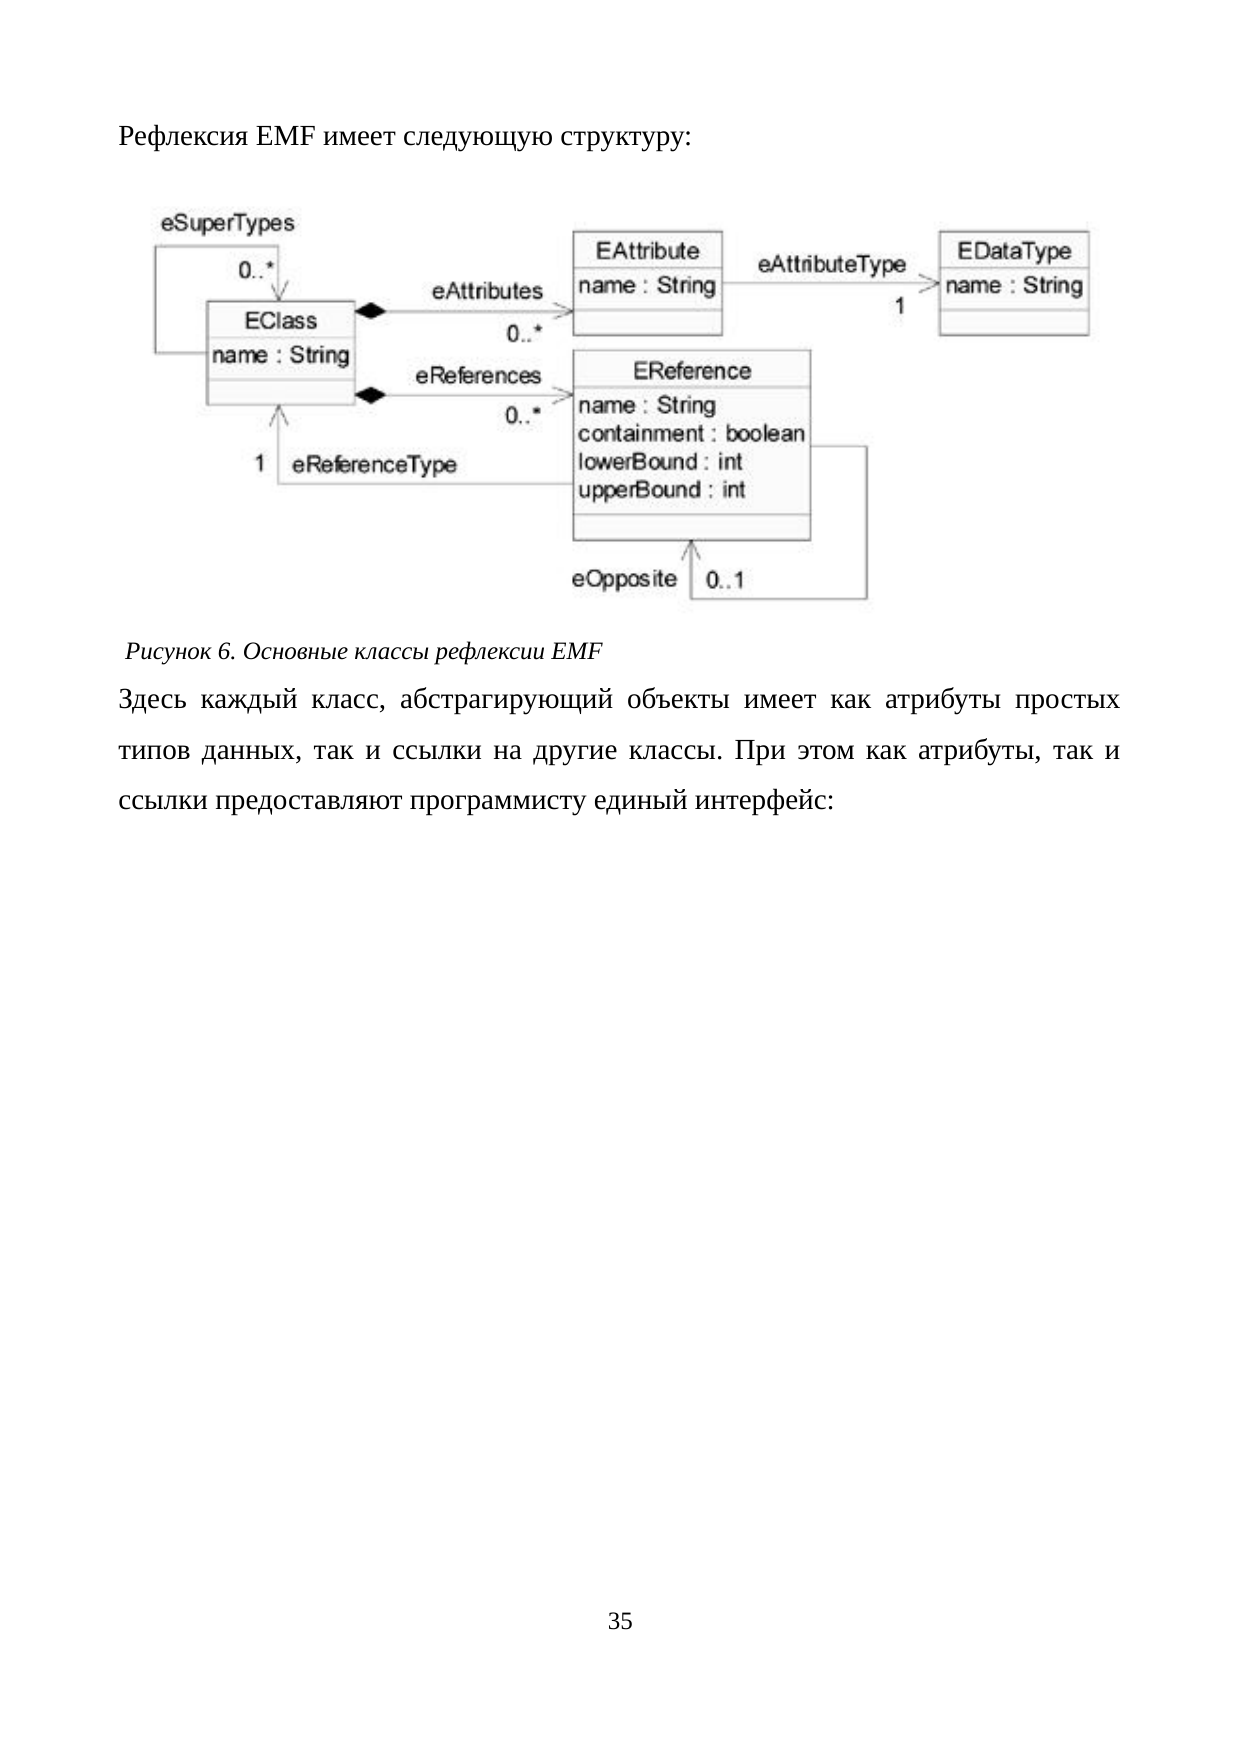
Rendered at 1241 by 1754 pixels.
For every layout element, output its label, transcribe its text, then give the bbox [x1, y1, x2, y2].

list Здесь каждый класс, абстрагирующий объекты имеет как атрибуты простых типов данных, так и ссылки на другие классы. При этом как атрибуты, так и ссылки предоставляют программисту единый интерфейс: [81, 168, 1166, 816]
list Рефлексия EMF имеет следующую структуру: [81, 118, 1122, 152]
list Рисунок 6. Основные классы рефлексии EMF [125, 636, 1166, 665]
picture [125, 190, 1129, 636]
